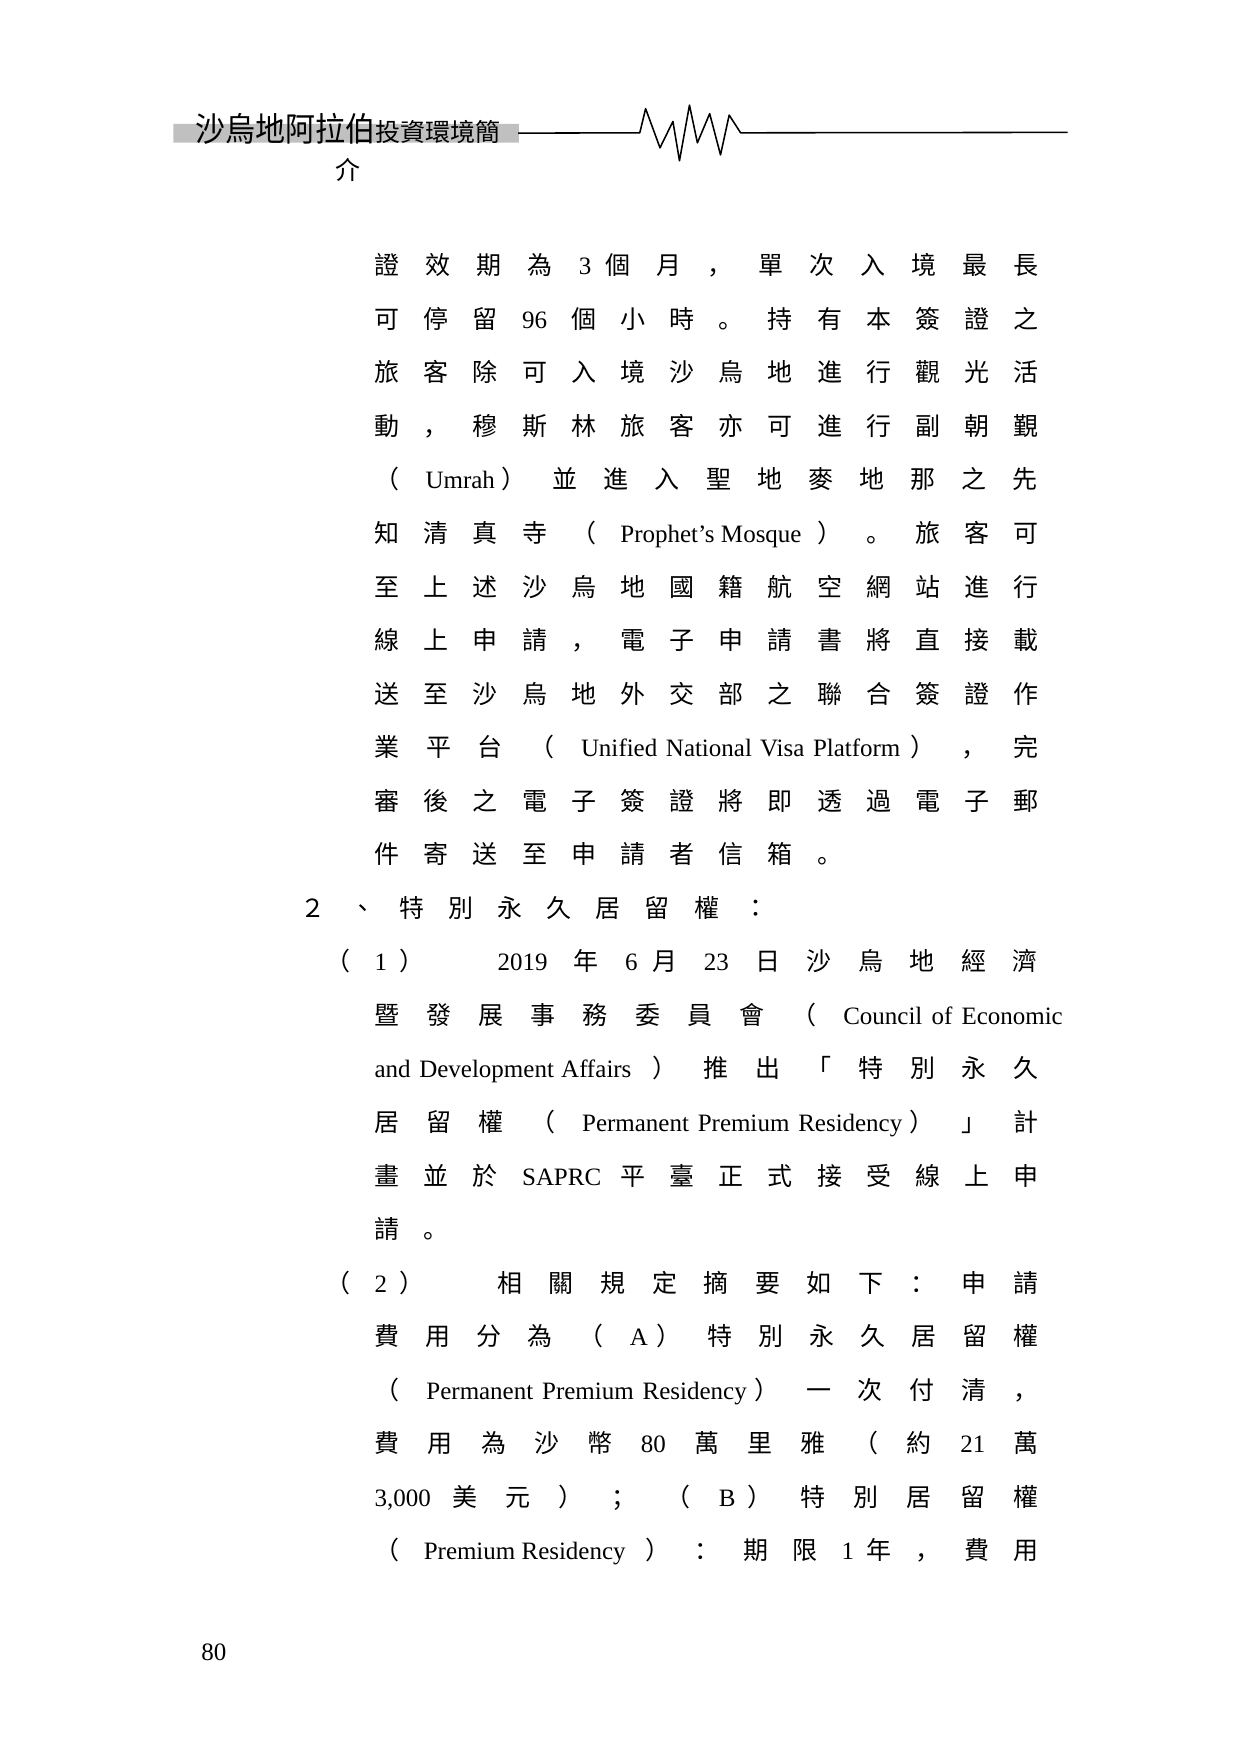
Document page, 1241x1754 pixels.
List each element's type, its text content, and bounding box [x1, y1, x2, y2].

text 證效期為3個月，單次入境最長可停留96個小時。持有本簽證之旅客除可入境沙烏地進行觀光活動，穆斯林旅客亦可進行副朝覲（Umrah）並進入聖地麥地那之先知清真寺（Prophet’s Mosque）。旅客可至上述沙烏地國籍航空網站進行線上申請，電子申請書將直接載送至沙烏地外交部之聯合簽證作業平台（Unified National Visa Platform），完審後之電子簽證將即透過電子郵件寄送至申請者信箱。 [301, 237, 1063, 880]
text ２、特別永久居留權： [276, 880, 1063, 933]
text （1） 2019年6月23日沙烏地經濟暨發展事務委員會（Council of Economic and Development Affairs）推出「特別永久居留權（Permanent Premium Residency）」計畫並於SAPRC平臺正式接受線上申請。 [301, 933, 1063, 1254]
text （2） 相關規定摘要如下：申請費用分為（A）特別永久居留權（Permanent Premium Residency）一次付清，費用為沙幣80萬里雅（約21萬3,000美元）；（B）特別居留權（Premium Residency）：期限1年，費用 [301, 1254, 1063, 1576]
